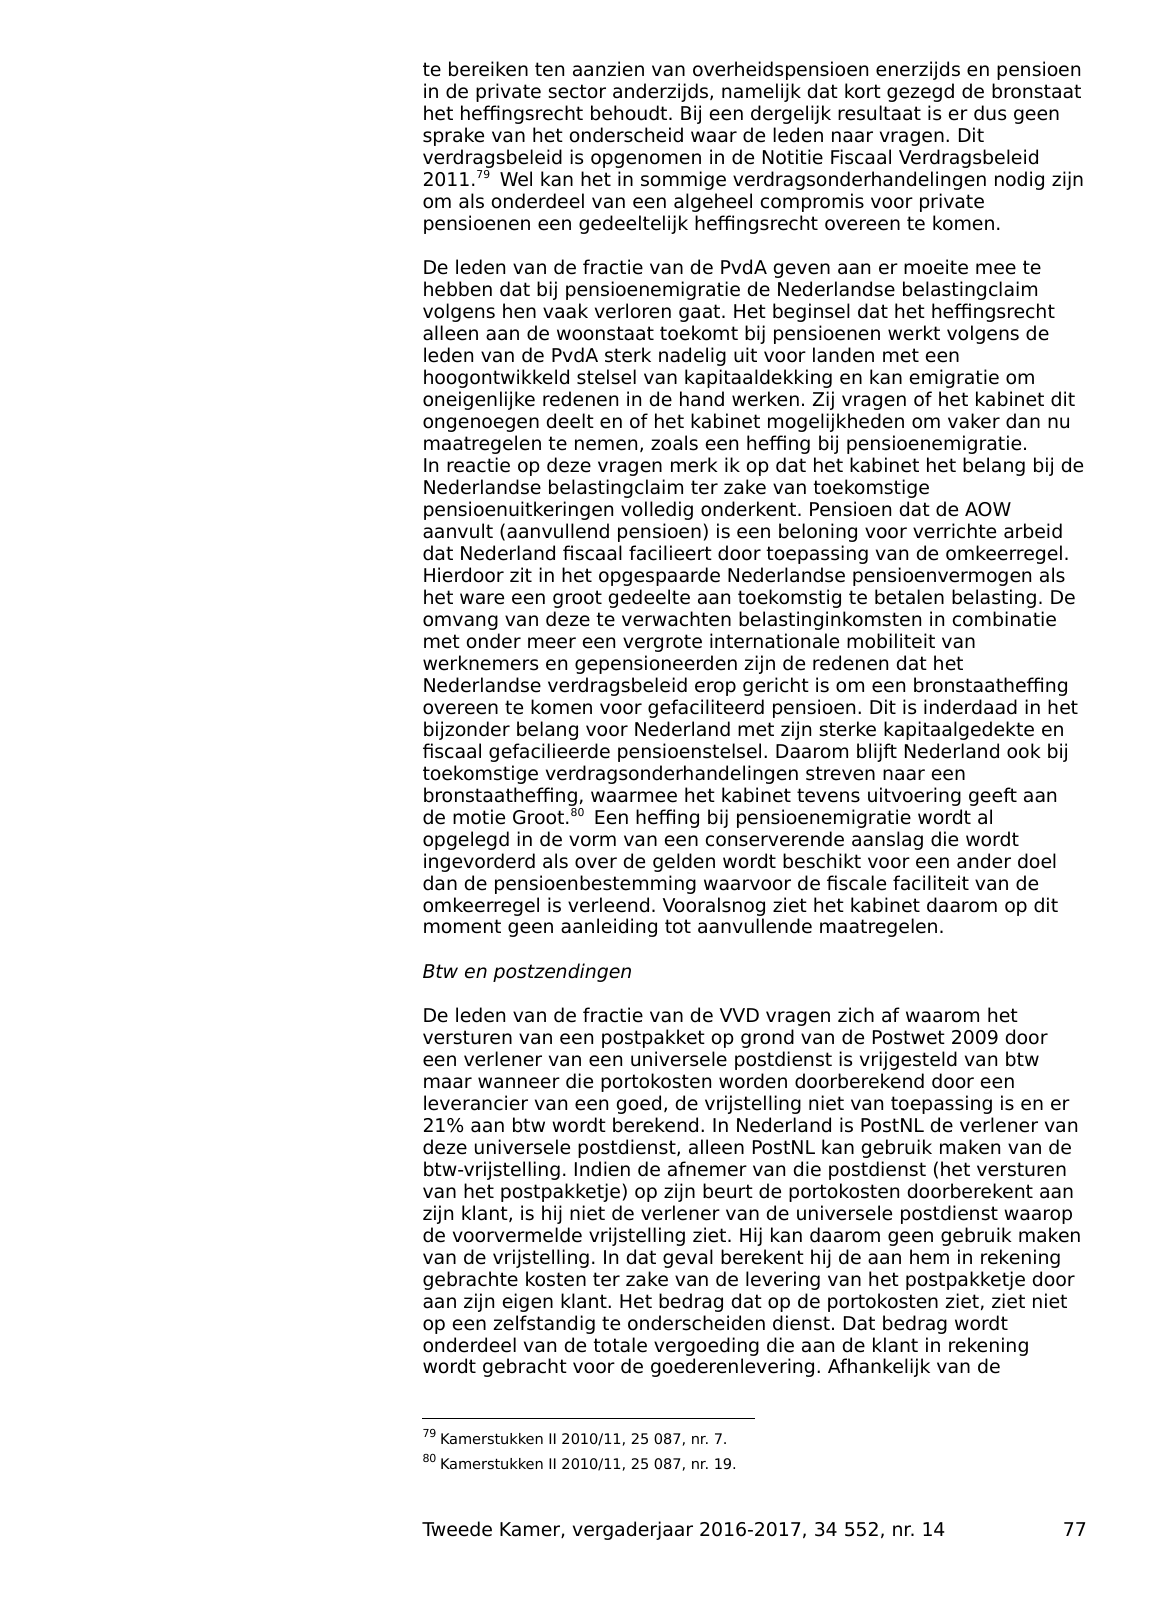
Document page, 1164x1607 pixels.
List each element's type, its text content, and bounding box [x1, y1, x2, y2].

text In reactie op deze vragen merk ik op dat het kabinet het belang bij de Nederlandse belastingclaim ter zake van toekomstige pensioenuitkeringen volledig onderkent. Pensioen dat de AOW aanvult (aanvullend pensioen) is een beloning voor verrichte arbeid dat Nederland fiscaal facilieert door toepassing van de omkeerregel. Hierdoor zit in het opgespaarde Nederlandse pensioenvermogen als het ware een groot gedeelte aan toekomstig te betalen belasting. De omvang van deze te verwachten belastinginkomsten in combinatie met onder meer een vergrote internationale mobiliteit van werknemers en gepensioneerden zijn de redenen dat het Nederlandse verdragsbeleid erop gericht is om een bronstaatheffing overeen te komen voor gefaciliteerd pensioen. Dit is inderdaad in het bijzonder belang voor Nederland met zijn sterke kapitaalgedekte en fiscaal gefacilieerde pensioenstelsel. Daarom blijft Nederland ook bij toekomstige verdragsonderhandelingen streven naar een bronstaatheffing, waarmee het kabinet tevens uitvoering geeft aan de motie Groot. Een heffing bij pensioenemigratie wordt al opgelegd in de vorm van een conserverende aanslag die wordt ingevorderd als over de gelden wordt beschikt voor een ander doel dan de pensioenbestemming waarvoor de fiscale faciliteit van de omkeerregel is verleend. Vooralsnog ziet het kabinet daarom op dit moment geen aanleiding tot aanvullende maatregelen. [422, 455, 1087, 938]
text te bereiken ten aanzien van overheidspensioen enerzijds en pensioen in de private sector anderzijds, namelijk dat kort gezegd de bronstaat het heffingsrecht behoudt. Bij een dergelijk resultaat is er dus geen sprake van het onderscheid waar de leden naar vragen. Dit verdragsbeleid is opgenomen in de Notitie Fiscaal Verdragsbeleid 2011. Wel kan het in sommige verdragsonderhandelingen nodig zijn om als onderdeel van een algeheel compromis voor private pensioenen een gedeeltelijk heffingsrecht overeen te komen. [422, 59, 1087, 235]
text Kamerstukken II 2010/11, 25 087, nr. 19. [422, 1452, 1087, 1474]
text De leden van de fractie van de PvdA geven aan er moeite mee te hebben dat bij pensioenemigratie de Nederlandse belastingclaim volgens hen vaak verloren gaat. Het beginsel dat het heffingsrecht alleen aan de woonstaat toekomt bij pensioenen werkt volgens de leden van de PvdA sterk nadelig uit voor landen met een hoogontwikkeld stelsel van kapitaaldekking en kan emigratie om oneigenlijke redenen in de hand werken. Zij vragen of het kabinet dit ongenoegen deelt en of het kabinet mogelijkheden om vaker dan nu maatregelen te nemen, zoals een heffing bij pensioenemigratie. [422, 257, 1087, 455]
text Kamerstukken II 2010/11, 25 087, nr. 7. [422, 1427, 1087, 1449]
text De leden van de fractie van de VVD vragen zich af waarom het versturen van een postpakket op grond van de Postwet 2009 door een verlener van een universele postdienst is vrijgesteld van btw maar wanneer die portokosten worden doorberekend door een leverancier van een goed, de vrijstelling niet van toepassing is en er 21% aan btw wordt berekend. In Nederland is PostNL de verlener van deze universele postdienst, alleen PostNL kan gebruik maken van de btw-vrijstelling. Indien de afnemer van die postdienst (het versturen van het postpakketje) op zijn beurt de portokosten doorberekent aan zijn klant, is hij niet de verlener van de universele postdienst waarop de voorvermelde vrijstelling ziet. Hij kan daarom geen gebruik maken van de vrijstelling. In dat geval berekent hij de aan hem in rekening gebrachte kosten ter zake van de levering van het postpakketje door aan zijn eigen klant. Het bedrag dat op de portokosten ziet, ziet niet op een zelfstandig te onderscheiden dienst. Dat bedrag wordt onderdeel van de totale vergoeding die aan de klant in rekening wordt gebracht voor de goederenlevering. Afhankelijk van de [422, 1005, 1087, 1378]
subtitle Btw en postzendingen [422, 961, 1087, 983]
